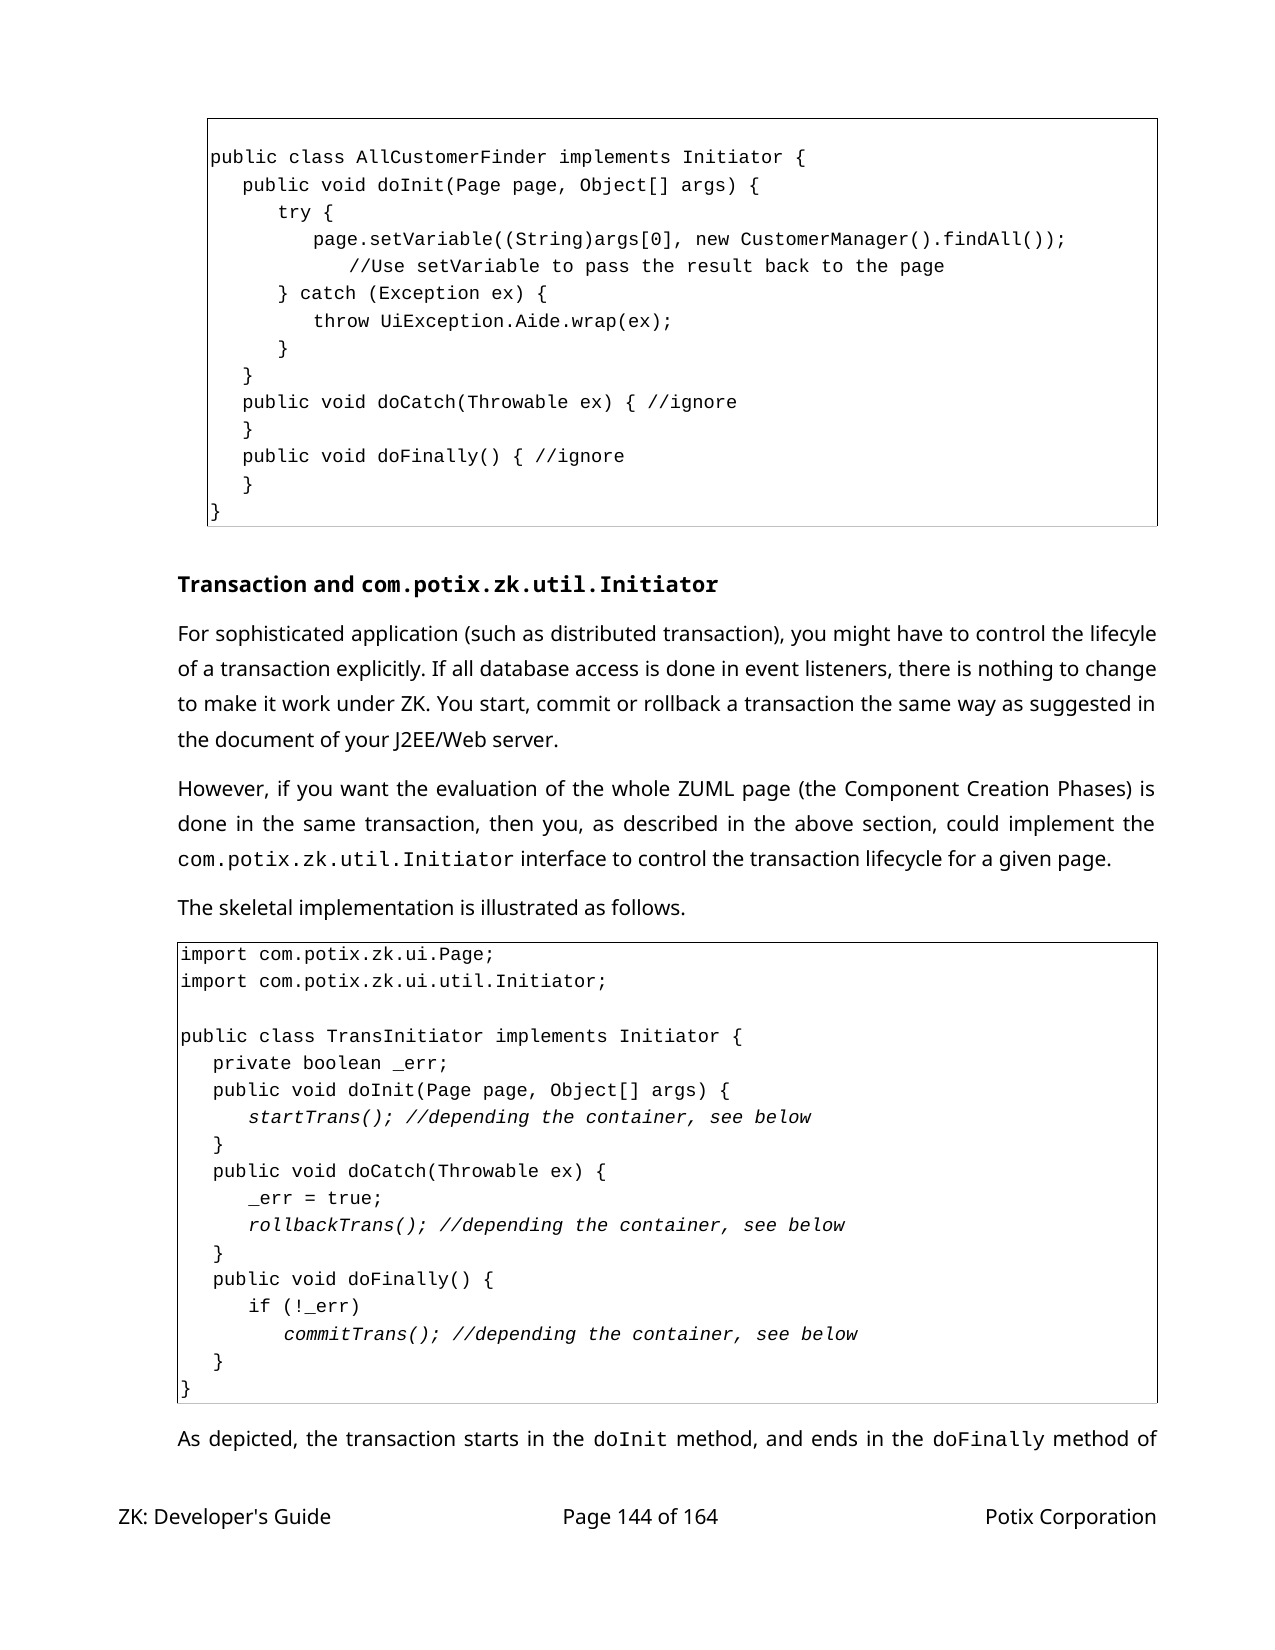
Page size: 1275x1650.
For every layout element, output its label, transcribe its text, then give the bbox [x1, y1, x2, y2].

text } [208, 472, 1157, 496]
text } catch (Exception ex) { [208, 281, 1157, 306]
text However, if you want the evaluation of the whole ZUML page (the Component Creation Phases) is done in the same transaction, then you, as described in the above section, could implement the com.potix.zk.util.Initiator interface to control the transaction lifecycle for a given page. [177, 774, 1157, 873]
text startTrans(); //depending the container, see below [178, 1104, 1157, 1129]
text } [208, 363, 1157, 387]
text _err = true; [178, 1186, 1157, 1210]
text public void doCatch(Throwable ex) { //ignore [208, 390, 1157, 414]
text public void doCatch(Throwable ex) { [178, 1159, 1157, 1183]
subtitle Transaction and com.potix.zk.util.Initiator [177, 568, 1157, 598]
text try { [208, 200, 1157, 224]
text if (!_err) [178, 1294, 1157, 1318]
text As depicted, the transaction starts in the doInit method, and ends in the doFinally method of [177, 1424, 1157, 1452]
text } [178, 1349, 1157, 1373]
text //Use setVariable to pass the result back to the page [208, 254, 1157, 278]
text public class TransInitiator implements Initiator { [178, 1024, 1157, 1048]
text } public void doFinally() { [178, 1241, 1157, 1291]
text For sophisticated application (such as distributed transaction), you might have to control the lifecyle of a transaction explicitly. If all database access is done in event listeners, there is nothing to change to make it work under ZK. You start, commit or rollback a transaction the same way as suggested in the document of your J2EE/Web server. [177, 619, 1157, 753]
text } [208, 499, 1157, 526]
text public void doFinally() { //ignore [208, 444, 1157, 469]
text } [208, 336, 1157, 360]
text import com.potix.zk.ui.Page; [178, 943, 1157, 966]
text throw UiException.Aide.wrap(ex); [208, 308, 1157, 333]
text page.setVariable((String)args[0], new CustomerManager().findAll()); [208, 227, 1157, 251]
text } [178, 1132, 1157, 1156]
text commitTrans(); //depending the container, see below [178, 1321, 1157, 1346]
text public void doInit(Page page, Object[] args) { [208, 172, 1157, 197]
text rollbackTrans(); //depending the container, see below [178, 1213, 1157, 1238]
text public class AllCustomerFinder implements Initiator { [208, 145, 1157, 169]
text The skeletal implementation is illustrated as follows. [177, 893, 1157, 921]
text import com.potix.zk.ui.util.Initiator; [178, 969, 1157, 993]
text } [178, 1376, 1157, 1403]
text private boolean _err; public void doInit(Page page, Object[] args) { [178, 1051, 1157, 1102]
text } [208, 417, 1157, 441]
